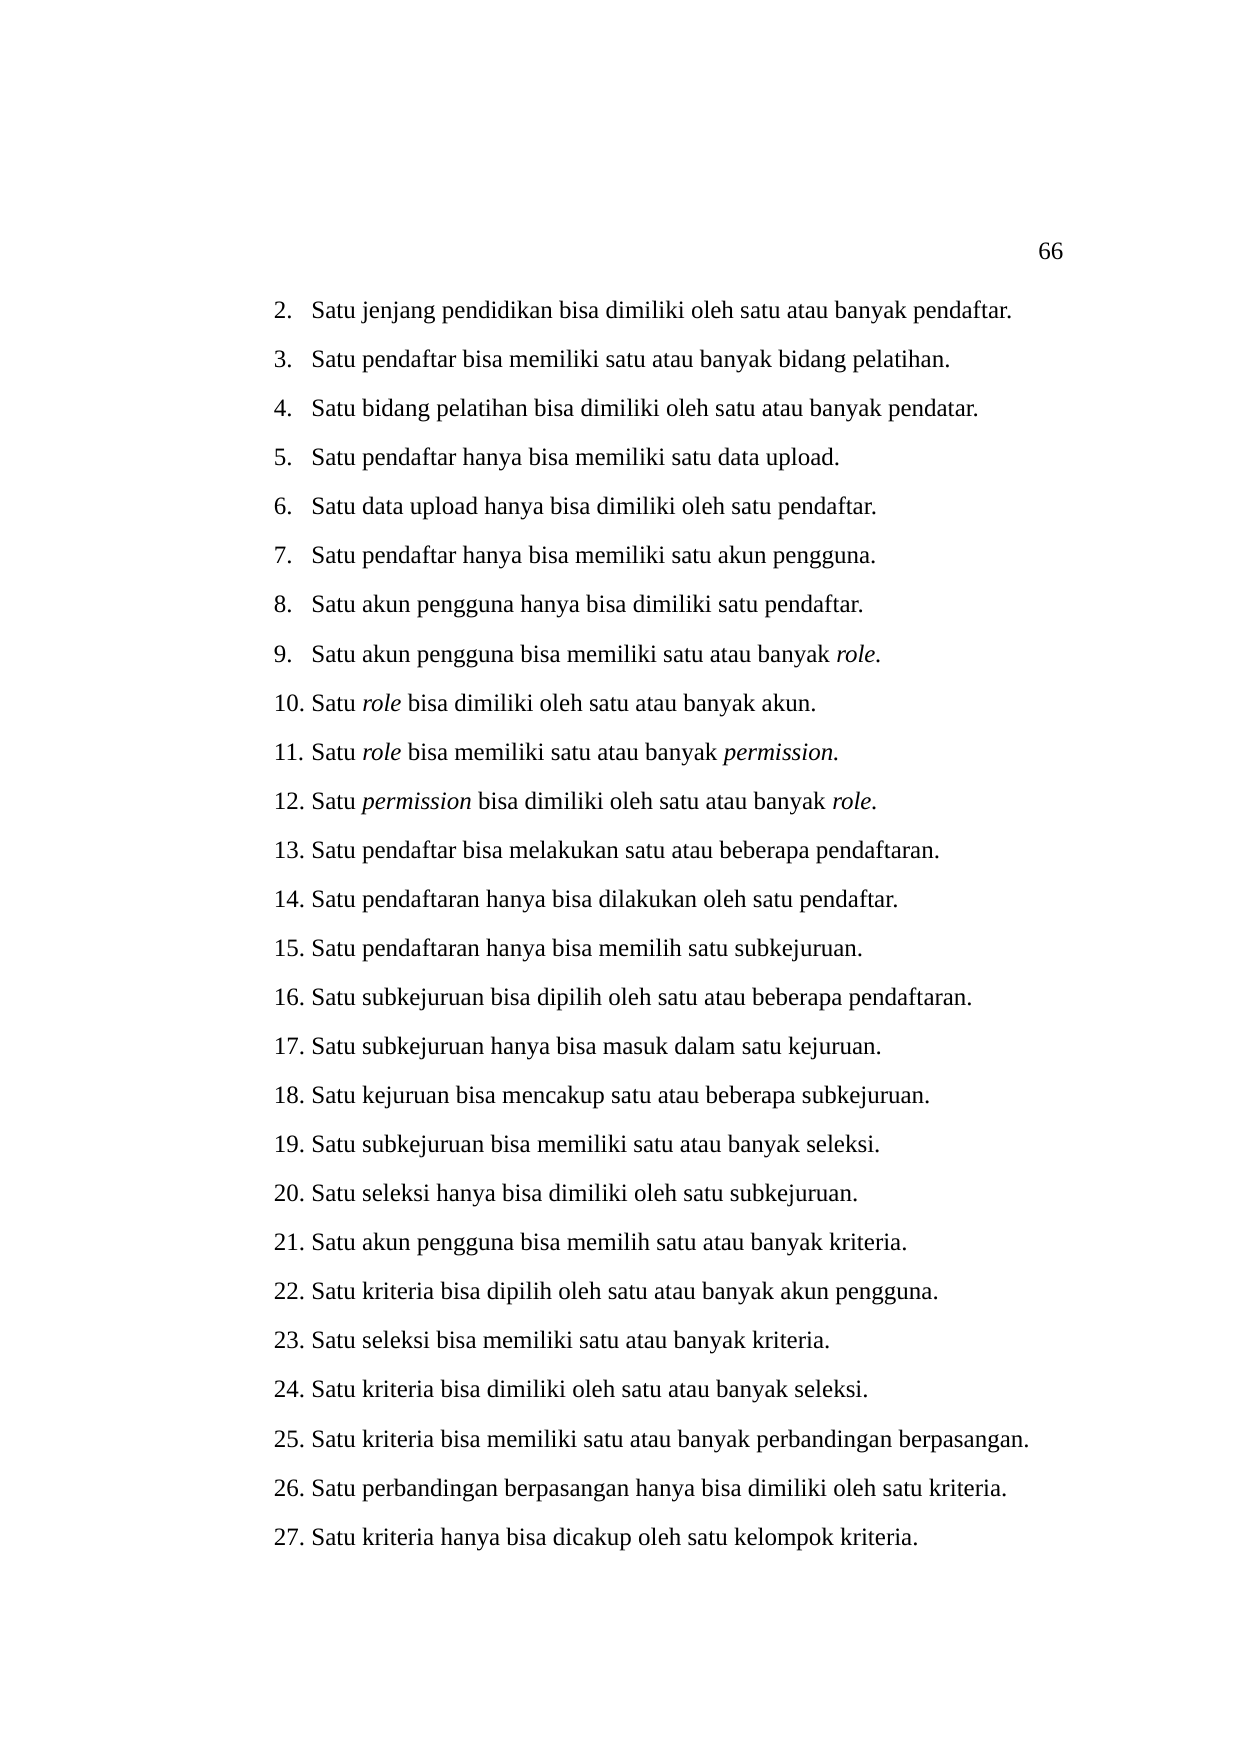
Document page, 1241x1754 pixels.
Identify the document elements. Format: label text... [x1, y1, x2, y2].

list Satu kriteria bisa memiliki satu atau banyak perbandingan berpasangan. [274, 1424, 1063, 1452]
list Satu pendaftar bisa memiliki satu atau banyak bidang pelatihan. [274, 344, 1063, 373]
list Satu role bisa dimiliki oleh satu atau banyak akun. [274, 688, 1063, 716]
list Satu akun pengguna bisa memilih satu atau banyak kriteria. [274, 1227, 1063, 1256]
list Satu subkejuruan bisa dipilih oleh satu atau beberapa pendaftaran. [274, 982, 1063, 1011]
list Satu data upload hanya bisa dimiliki oleh satu pendaftar. [274, 491, 1063, 520]
list Satu kriteria bisa dipilih oleh satu atau banyak akun pengguna. [274, 1276, 1063, 1305]
list Satu bidang pelatihan bisa dimiliki oleh satu atau banyak pendatar. [274, 393, 1063, 422]
list Satu kriteria hanya bisa dicakup oleh satu kelompok kriteria. [274, 1522, 1063, 1551]
list Satu seleksi hanya bisa dimiliki oleh satu subkejuruan. [274, 1178, 1063, 1207]
list Satu kriteria bisa dimiliki oleh satu atau banyak seleksi. [274, 1374, 1063, 1403]
list Satu pendaftar bisa melakukan satu atau beberapa pendaftaran. [274, 835, 1063, 864]
list Satu jenjang pendidikan bisa dimiliki oleh satu atau banyak pendaftar. [274, 295, 1063, 324]
list Satu pendaftar hanya bisa memiliki satu data upload. [274, 442, 1063, 471]
list Satu perbandingan berpasangan hanya bisa dimiliki oleh satu kriteria. [274, 1473, 1063, 1501]
list Satu pendaftaran hanya bisa memilih satu subkejuruan. [274, 933, 1063, 962]
list Satu subkejuruan bisa memiliki satu atau banyak seleksi. [274, 1129, 1063, 1158]
list Satu kejuruan bisa mencakup satu atau beberapa subkejuruan. [274, 1080, 1063, 1109]
list Satu role bisa memiliki satu atau banyak permission. [274, 737, 1063, 766]
list Satu pendaftaran hanya bisa dilakukan oleh satu pendaftar. [274, 884, 1063, 913]
list Satu pendaftar hanya bisa memiliki satu akun pengguna. [274, 541, 1063, 569]
list Satu akun pengguna hanya bisa dimiliki satu pendaftar. [274, 589, 1063, 618]
list Satu seleksi bisa memiliki satu atau banyak kriteria. [274, 1326, 1063, 1354]
list Satu akun pengguna bisa memiliki satu atau banyak role. [274, 639, 1063, 667]
list Satu subkejuruan hanya bisa masuk dalam satu kejuruan. [274, 1031, 1063, 1060]
list Satu permission bisa dimiliki oleh satu atau banyak role. [274, 786, 1063, 814]
